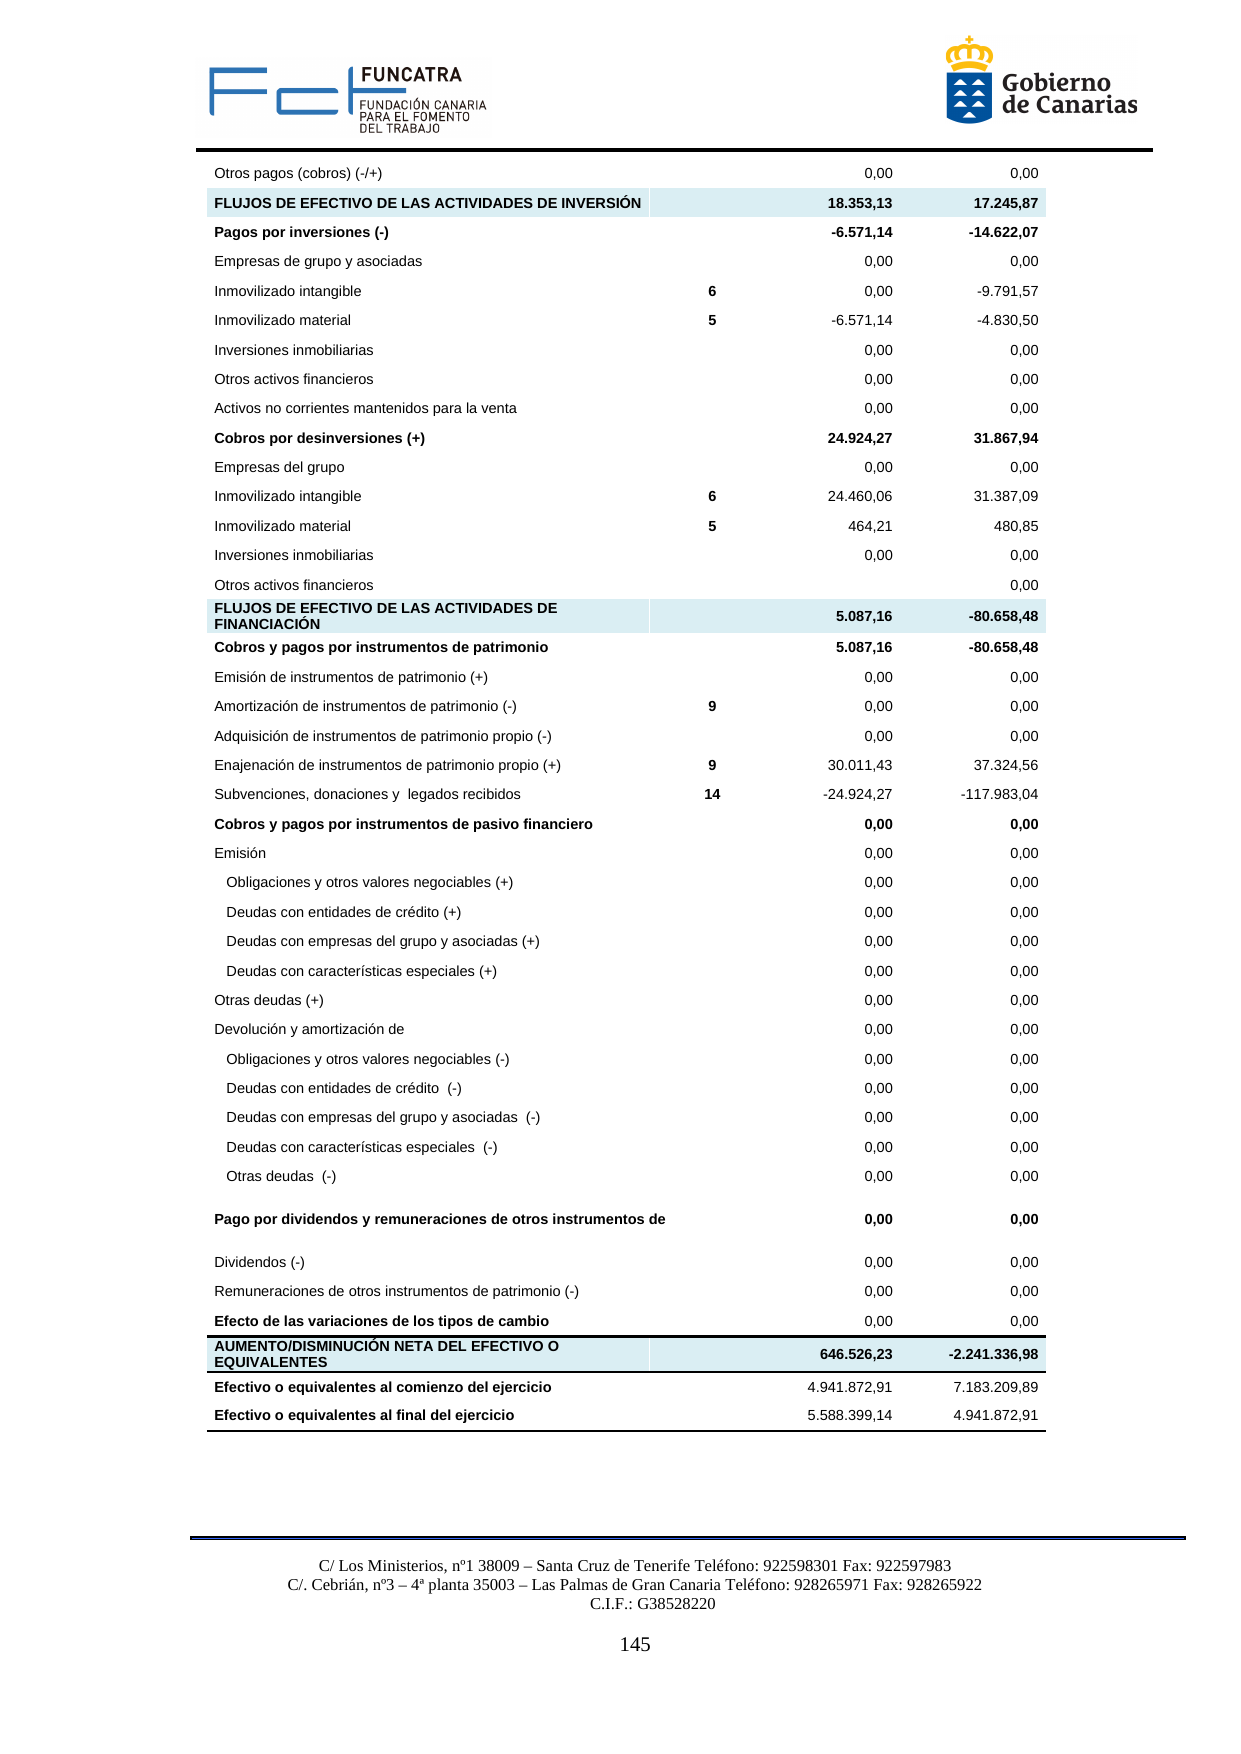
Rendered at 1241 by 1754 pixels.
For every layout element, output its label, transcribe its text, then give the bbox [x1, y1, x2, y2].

table_cell -117.983,04 [900, 780, 1046, 809]
table_cell 0,00 [900, 1191, 1046, 1247]
table_cell 0,00 [900, 364, 1046, 394]
table_cell 0,00 [900, 1162, 1046, 1191]
table_cell Amortización de instrumentos de patrimonio (-) [207, 692, 649, 721]
picture [195, 57, 492, 138]
table_cell 646.526,23 [775, 1338, 900, 1371]
picture [945, 35, 1138, 124]
table_cell -9.791,57 [900, 276, 1046, 306]
table_cell Empresas de grupo y asociadas [207, 247, 649, 276]
table_cell 0,00 [900, 247, 1046, 276]
table_cell Deudas con características especiales (+) [207, 956, 649, 985]
table_cell [650, 897, 775, 927]
table_cell Pago por dividendos y remuneraciones de otros instrumentos de [207, 1191, 775, 1247]
table_cell -80.658,48 [900, 599, 1046, 633]
table_cell 0,00 [775, 1247, 900, 1277]
table_cell Deudas con entidades de crédito (+) [207, 897, 649, 927]
table_cell [650, 1132, 775, 1162]
table_cell 5 [650, 306, 775, 335]
table_cell Empresas del grupo [207, 453, 649, 482]
table_cell Otras deudas (+) [207, 985, 649, 1015]
table_cell Adquisición de instrumentos de patrimonio propio (-) [207, 721, 649, 750]
table_cell 31.387,09 [900, 482, 1046, 511]
table_cell -2.241.336,98 [900, 1338, 1046, 1371]
table_cell 5.087,16 [775, 633, 900, 662]
table_cell Cobros y pagos por instrumentos de patrimonio [207, 633, 649, 662]
table_cell 24.924,27 [775, 423, 900, 452]
table_cell Emisión de instrumentos de patrimonio (+) [207, 662, 649, 692]
table_cell 5 [650, 511, 775, 541]
table_cell [650, 662, 775, 692]
table_cell 0,00 [775, 1132, 900, 1162]
table_cell [650, 1015, 775, 1044]
table_cell [650, 927, 775, 956]
table_cell FLUJOS DE EFECTIVO DE LAS ACTIVIDADES DE INVERSIÓN [207, 188, 649, 217]
table_cell -6.571,14 [775, 306, 900, 335]
table_cell Inversiones inmobiliarias [207, 335, 649, 364]
table_cell 0,00 [775, 335, 900, 364]
table_cell Deudas con características especiales (-) [207, 1132, 649, 1162]
table_cell [650, 868, 775, 897]
table_cell 0,00 [775, 247, 900, 276]
table_cell [650, 1400, 775, 1430]
table_cell 0,00 [900, 159, 1046, 188]
table_cell [650, 1162, 775, 1191]
table_cell FLUJOS DE EFECTIVO DE LAS ACTIVIDADES DE FINANCIACIÓN [207, 599, 649, 633]
table_cell Obligaciones y otros valores negociables (-) [207, 1044, 649, 1073]
table_cell Deudas con entidades de crédito (-) [207, 1074, 649, 1103]
table_cell Efectivo o equivalentes al final del ejercicio [207, 1400, 649, 1430]
table_cell [650, 1277, 775, 1306]
table_cell 0,00 [775, 364, 900, 394]
table_cell Pagos por inversiones (-) [207, 218, 649, 247]
table_cell 0,00 [900, 868, 1046, 897]
table_cell 0,00 [775, 927, 900, 956]
table_cell 6 [650, 276, 775, 306]
table_cell 0,00 [775, 276, 900, 306]
table_cell 0,00 [900, 985, 1046, 1015]
table_cell [650, 809, 775, 838]
table_cell 0,00 [775, 692, 900, 721]
table_cell 31.867,94 [900, 423, 1046, 452]
table_cell [650, 599, 775, 633]
table_cell 0,00 [775, 1074, 900, 1103]
table_cell [650, 956, 775, 985]
table_cell 0,00 [900, 1044, 1046, 1073]
table_cell Inmovilizado intangible [207, 482, 649, 511]
table_cell [650, 453, 775, 482]
table_cell 0,00 [900, 839, 1046, 868]
table_cell 0,00 [775, 159, 900, 188]
table_cell Otros activos financieros [207, 364, 649, 394]
table_cell 0,00 [775, 453, 900, 482]
table_cell 5.087,16 [775, 599, 900, 633]
table_cell [650, 541, 775, 570]
table_cell 0,00 [775, 956, 900, 985]
table_cell Enajenación de instrumentos de patrimonio propio (+) [207, 750, 649, 780]
table_cell Remuneraciones de otros instrumentos de patrimonio (-) [207, 1277, 649, 1306]
table_cell 37.324,56 [900, 750, 1046, 780]
table_cell 0,00 [900, 1277, 1046, 1306]
table_cell Deudas con empresas del grupo y asociadas (+) [207, 927, 649, 956]
table_cell 0,00 [900, 897, 1046, 927]
table_cell 0,00 [900, 1074, 1046, 1103]
table_cell 0,00 [900, 453, 1046, 482]
table_cell 0,00 [775, 541, 900, 570]
table_cell -4.830,50 [900, 306, 1046, 335]
table_cell 464,21 [775, 511, 900, 541]
table_cell [650, 721, 775, 750]
table_cell [650, 633, 775, 662]
table_cell Efecto de las variaciones de los tipos de cambio [207, 1306, 649, 1335]
table_cell 0,00 [900, 1306, 1046, 1335]
table_cell 0,00 [775, 809, 900, 838]
table_cell [775, 570, 900, 599]
table_cell Emisión [207, 839, 649, 868]
table_cell 5.588.399,14 [775, 1400, 900, 1430]
table_cell Activos no corrientes mantenidos para la venta [207, 394, 649, 423]
table_cell [650, 188, 775, 217]
table_cell 6 [650, 482, 775, 511]
table_cell Inmovilizado material [207, 306, 649, 335]
table_cell 18.353,13 [775, 188, 900, 217]
table_cell -24.924,27 [775, 780, 900, 809]
table_cell Inversiones inmobiliarias [207, 541, 649, 570]
table_cell 0,00 [775, 897, 900, 927]
table_cell [650, 839, 775, 868]
table_cell Inmovilizado intangible [207, 276, 649, 306]
table_cell 17.245,87 [900, 188, 1046, 217]
table_cell Otros pagos (cobros) (-/+) [207, 159, 649, 188]
table_cell 0,00 [900, 1015, 1046, 1044]
table_cell [650, 570, 775, 599]
table_cell -80.658,48 [900, 633, 1046, 662]
table_cell [650, 364, 775, 394]
table_cell Otros activos financieros [207, 570, 649, 599]
table_cell 0,00 [775, 1044, 900, 1073]
table_cell Otras deudas (-) [207, 1162, 649, 1191]
table_cell [650, 985, 775, 1015]
table_cell [650, 247, 775, 276]
table_cell Deudas con empresas del grupo y asociadas (-) [207, 1103, 649, 1132]
table_cell [650, 1044, 775, 1073]
table_cell 9 [650, 750, 775, 780]
table_cell [650, 1306, 775, 1335]
table_cell Obligaciones y otros valores negociables (+) [207, 868, 649, 897]
table_cell [650, 1074, 775, 1103]
table_cell [650, 1247, 775, 1277]
table_cell Cobros por desinversiones (+) [207, 423, 649, 452]
table_cell 0,00 [900, 809, 1046, 838]
table_cell 0,00 [775, 662, 900, 692]
table_cell 9 [650, 692, 775, 721]
table_cell 0,00 [900, 394, 1046, 423]
table_cell [650, 423, 775, 452]
table_cell 4.941.872,91 [900, 1400, 1046, 1430]
table_cell 0,00 [775, 394, 900, 423]
table_cell -6.571,14 [775, 218, 900, 247]
table_cell 7.183.209,89 [900, 1373, 1046, 1400]
table_cell 0,00 [775, 1103, 900, 1132]
table_cell 30.011,43 [775, 750, 900, 780]
table_cell 0,00 [900, 541, 1046, 570]
table_cell [650, 335, 775, 364]
table_cell 0,00 [900, 692, 1046, 721]
table_cell [650, 1103, 775, 1132]
table_cell 0,00 [900, 721, 1046, 750]
table_cell [650, 1338, 775, 1371]
table_cell 24.460,06 [775, 482, 900, 511]
table_cell 0,00 [900, 335, 1046, 364]
table_cell Devolución y amortización de [207, 1015, 649, 1044]
table_cell Subvenciones, donaciones y legados recibidos [207, 780, 649, 809]
table_cell -14.622,07 [900, 218, 1046, 247]
table_cell 0,00 [775, 721, 900, 750]
table_cell Efectivo o equivalentes al comienzo del ejercicio [207, 1373, 649, 1400]
table_cell [650, 1373, 775, 1400]
table_cell 0,00 [900, 570, 1046, 599]
table_cell 0,00 [775, 985, 900, 1015]
table_cell AUMENTO/DISMINUCIÓN NETA DEL EFECTIVO O EQUIVALENTES [207, 1338, 649, 1371]
table_cell 480,85 [900, 511, 1046, 541]
table_cell 14 [650, 780, 775, 809]
table_cell 4.941.872,91 [775, 1373, 900, 1400]
table_cell 0,00 [900, 1103, 1046, 1132]
table_cell Dividendos (-) [207, 1247, 649, 1277]
table_cell 0,00 [775, 1015, 900, 1044]
table_cell 0,00 [775, 868, 900, 897]
table_cell Cobros y pagos por instrumentos de pasivo financiero [207, 809, 649, 838]
table_cell 0,00 [775, 1162, 900, 1191]
table_cell Inmovilizado material [207, 511, 649, 541]
table_cell 0,00 [775, 1277, 900, 1306]
table_cell 0,00 [775, 1306, 900, 1335]
table_cell 0,00 [900, 1132, 1046, 1162]
table_cell [650, 159, 775, 188]
table_cell [650, 218, 775, 247]
table_cell 0,00 [900, 1247, 1046, 1277]
table_cell 0,00 [775, 1191, 900, 1247]
table_cell 0,00 [775, 839, 900, 868]
table_cell 0,00 [900, 956, 1046, 985]
table_cell 0,00 [900, 662, 1046, 692]
table_cell [650, 394, 775, 423]
table_cell 0,00 [900, 927, 1046, 956]
